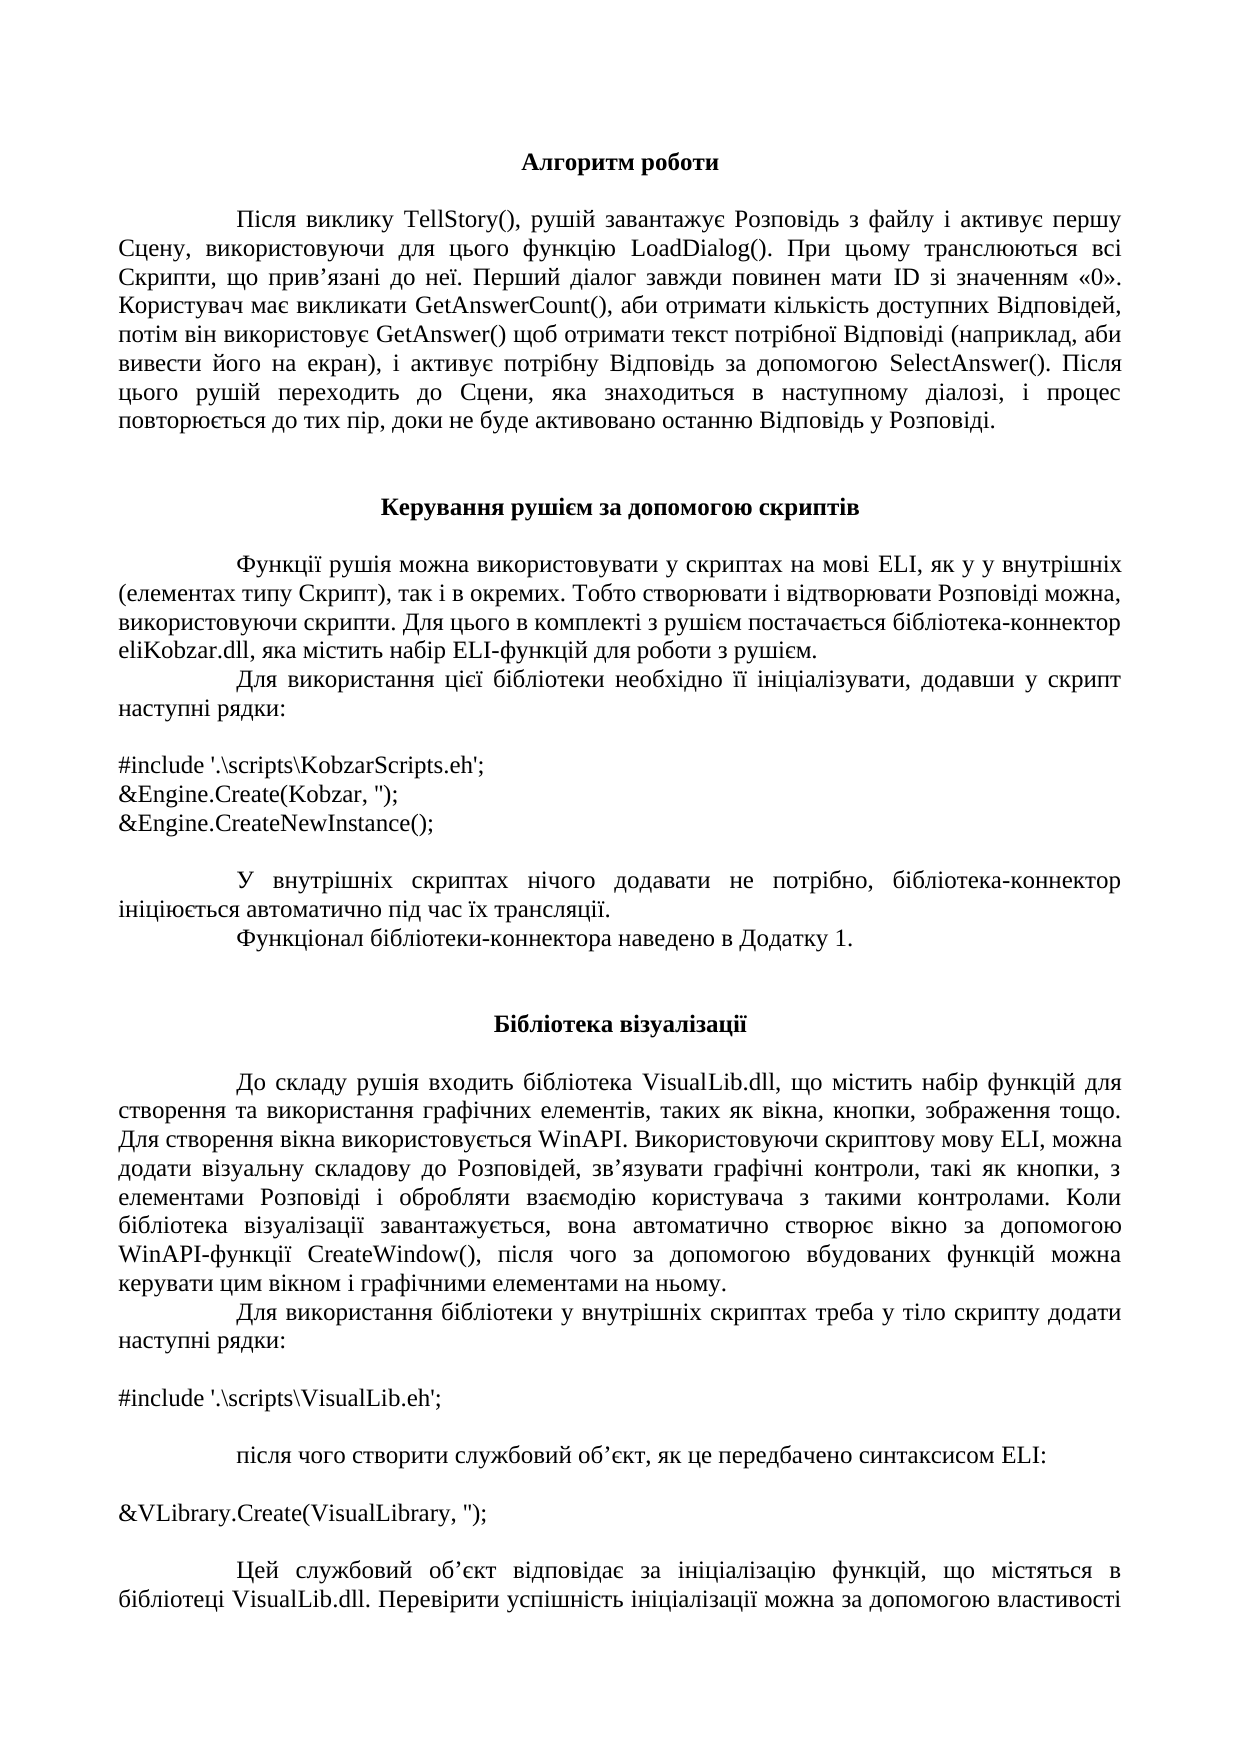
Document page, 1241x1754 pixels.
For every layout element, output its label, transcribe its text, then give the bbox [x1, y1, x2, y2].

text Для використання бібліотеки у внутрішніх скриптах треба у тіло скрипту додати наступні рядки: [118, 1297, 1122, 1354]
text &Engine.Create(Kobzar, ''); [118, 779, 1122, 808]
text Для використання цієї бібліотеки необхідно її ініціалізувати, додавши у скрипт наступні рядки: [118, 664, 1122, 722]
text Алгоритм роботи [118, 147, 1122, 176]
text після чого створити службовий об’єкт, як це передбачено синтаксисом ELI: [118, 1441, 1122, 1469]
text Функціонал бібліотеки-коннектора наведено в Додатку 1. [118, 923, 1122, 952]
text &VLibrary.Create(VisualLibrary, ''); [118, 1498, 1122, 1527]
text До складу рушія входить бібліотека VisualLib.dll, що містить набір функцій для створення та використання графічних елементів, таких як вікна, кнопки, зображення тощо. Для створення вікна використовується WinAPI. Використовуючи скриптову мову ELI, можна додати візуальну складову до Розповідей, зв’язувати графічні контроли, такі як кнопки, з елементами Розповіді і обробляти взаємодію користувача з такими контролами. Коли бібліотека візуалізації завантажується, вона автоматично створює вікно за допомогою WinAPI-функції CreateWindow(), після чого за допомогою вбудованих функцій можна керувати цим вікном і графічними елементами на ньому. [118, 1067, 1122, 1297]
text Керування рушієм за допомогою скриптів [118, 492, 1122, 521]
text &Engine.CreateNewInstance(); [118, 808, 1122, 837]
text Після виклику TellStory(), рушій завантажує Розповідь з файлу і активує першу Сцену, використовуючи для цього функцію LoadDialog(). При цьому транслюються всі Скрипти, що прив’язані до неї. Перший діалог завжди повинен мати ID зі значенням «0». Користувач має викликати GetAnswerCount(), аби отримати кількість доступних Відповідей, потім він використовує GetAnswer() щоб отримати текст потрібної Відповіді (наприклад, аби вивести його на екран), і активує потрібну Відповідь за допомогою SelectAnswer(). Після цього рушій переходить до Сцени, яка знаходиться в наступному діалозі, і процес повторюється до тих пір, доки не буде активовано останню Відповідь у Розповіді. [118, 204, 1122, 434]
text У внутрішніх скриптах нічого додавати не потрібно, бібліотека-коннектор ініціюється автоматично під час їх трансляції. [118, 866, 1122, 923]
text Цей службовий об’єкт відповідає за ініціалізацію функцій, що містяться в бібліотеці VisualLib.dll. Перевірити успішність ініціалізації можна за допомогою властивості [118, 1556, 1122, 1613]
text #include '.\scripts\KobzarScripts.eh'; [118, 751, 1122, 779]
text Функції рушія можна використовувати у скриптах на мові ELI, як у у внутрішніх (елементах типу Скрипт), так і в окремих. Тобто створювати і відтворювати Розповіді можна, використовуючи скрипти. Для цього в комплекті з рушієм постачається бібліотека-коннектор eliKobzar.dll, яка містить набір ELI-функцій для роботи з рушієм. [118, 549, 1122, 664]
text Бібліотека візуалізації [118, 1009, 1122, 1038]
text #include '.\scripts\VisualLib.eh'; [118, 1383, 1122, 1412]
